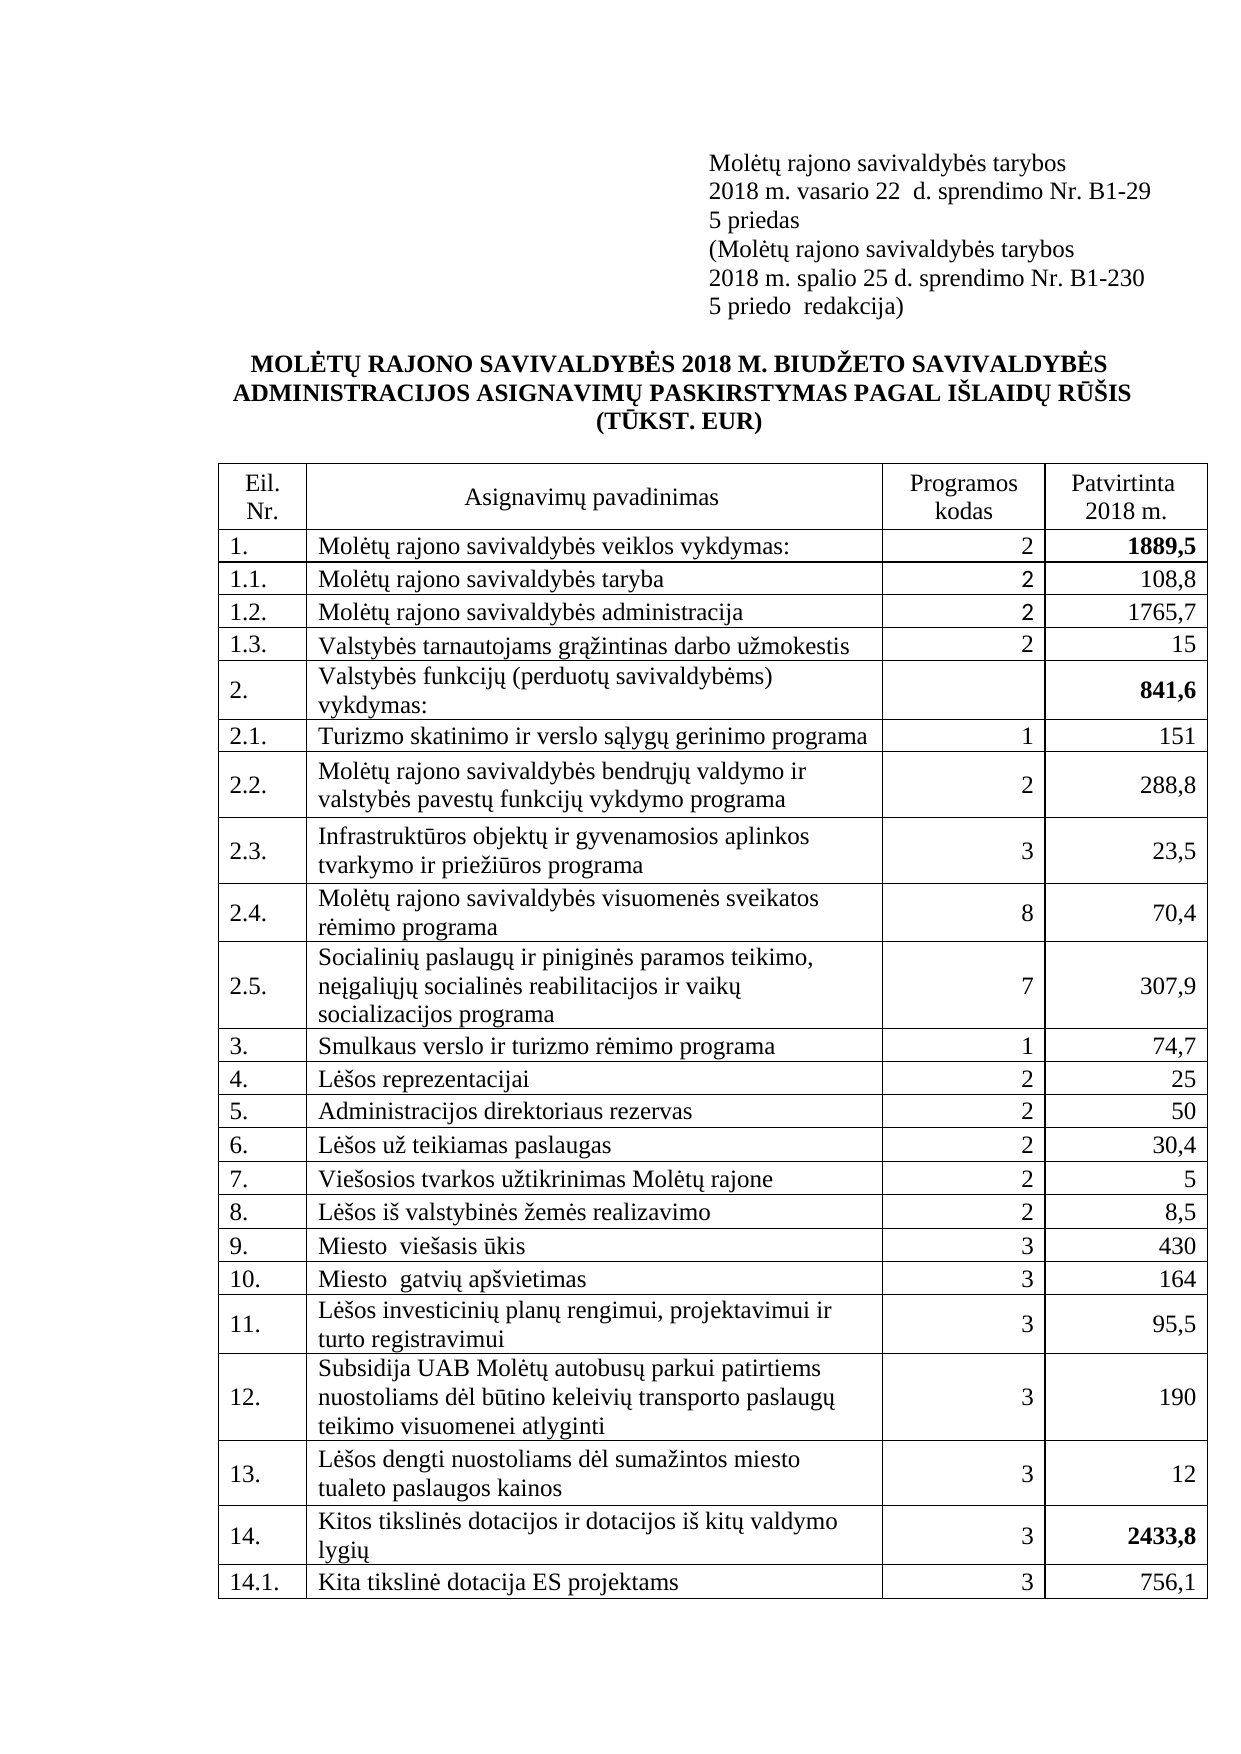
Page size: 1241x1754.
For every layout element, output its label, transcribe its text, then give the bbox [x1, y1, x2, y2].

table_cell 2 [883, 1195, 1044, 1228]
table_cell 190 [1046, 1354, 1207, 1440]
table_cell Programos kodas [883, 464, 1044, 529]
table_cell 1. [219, 530, 306, 561]
table_cell 3 [883, 1295, 1044, 1352]
table_cell 1 [883, 720, 1044, 751]
table_cell Molėtų rajono savivaldybės veiklos vykdymas: [307, 530, 882, 561]
table_cell 2433,8 [1046, 1506, 1207, 1564]
text 5 priedas [709, 205, 1181, 234]
text Molėtų rajono savivaldybės tarybos [709, 148, 1181, 176]
table_cell 2.4. [219, 884, 306, 941]
table_cell Lėšos iš valstybinės žemės realizavimo [307, 1195, 882, 1228]
table_cell Molėtų rajono savivaldybės visuomenės sveikatos rėmimo programa [307, 884, 882, 941]
table_cell 2 [883, 628, 1044, 660]
table_cell 5 [1046, 1162, 1207, 1194]
table_cell 756,1 [1046, 1565, 1207, 1598]
table_header [1045, 435, 1207, 463]
table_cell 1 [883, 1029, 1044, 1061]
table_cell Lėšos dengti nuostoliams dėl sumažintos miesto tualeto paslaugos kainos [307, 1441, 882, 1505]
table_cell Infrastruktūros objektų ir gyvenamosios aplinkos tvarkymo ir priežiūros programa [307, 818, 882, 882]
table_cell 164 [1046, 1262, 1207, 1294]
table_cell 12. [219, 1354, 306, 1440]
table_cell 1.1. [219, 563, 306, 594]
table_cell [883, 661, 1044, 718]
table_header [218, 435, 307, 463]
table_cell Lėšos investicinių planų rengimui, projektavimui ir turto registravimui [307, 1295, 882, 1352]
table_cell 25 [1046, 1062, 1207, 1094]
table_cell 13. [219, 1441, 306, 1505]
table_cell 2 [883, 530, 1044, 561]
table_cell 11. [219, 1295, 306, 1352]
table_cell 1.2. [219, 595, 306, 627]
table_cell 288,8 [1046, 752, 1207, 817]
table_cell Patvirtinta 2018 m. [1046, 464, 1207, 529]
table_cell 10. [219, 1262, 306, 1294]
table_cell 8,5 [1046, 1195, 1207, 1228]
table_cell 95,5 [1046, 1295, 1207, 1352]
table_cell 2.1. [219, 720, 306, 751]
table_cell 14.1. [219, 1565, 306, 1598]
table_cell 2.3. [219, 818, 306, 882]
text 2018 m. spalio 25 d. sprendimo Nr. B1-230 [709, 263, 1181, 291]
table_cell Kitos tikslinės dotacijos ir dotacijos iš kitų valdymo lygių [307, 1506, 882, 1564]
table_cell 5. [219, 1095, 306, 1127]
table_cell Molėtų rajono savivaldybės administracija [307, 595, 882, 627]
table_cell 50 [1046, 1095, 1207, 1127]
table_cell Socialinių paslaugų ir piniginės paramos teikimo, neįgaliųjų socialinės reabilitacijos ir vaikų socializacijos programa [307, 942, 882, 1028]
table_cell Valstybės tarnautojams grąžintinas darbo užmokestis [307, 628, 882, 660]
table_cell 15 [1046, 628, 1207, 660]
table_cell Lėšos reprezentacijai [307, 1062, 882, 1094]
table_cell 23,5 [1046, 818, 1207, 882]
table_cell 3 [883, 1565, 1044, 1598]
table_cell 2.5. [219, 942, 306, 1028]
table_cell 74,7 [1046, 1029, 1207, 1061]
table_cell 1.3. [219, 628, 306, 660]
table_cell 3 [883, 1262, 1044, 1294]
table_cell Miesto gatvių apšvietimas [307, 1262, 882, 1294]
table_cell 3 [883, 1354, 1044, 1440]
table_cell Valstybės funkcijų (perduotų savivaldybėms) vykdymas: [307, 661, 882, 718]
table_cell Molėtų rajono savivaldybės taryba [307, 563, 882, 594]
table_cell 2 [883, 1095, 1044, 1127]
table_cell 70,4 [1046, 884, 1207, 941]
table_cell 3 [883, 1441, 1044, 1505]
table_cell 1889,5 [1046, 530, 1207, 561]
table_cell 4. [219, 1062, 306, 1094]
table_cell Turizmo skatinimo ir verslo sąlygų gerinimo programa [307, 720, 882, 751]
table_header [883, 435, 1045, 463]
table_cell 2 [883, 595, 1044, 627]
table_cell Asignavimų pavadinimas [307, 464, 882, 529]
table_cell 2 [883, 752, 1044, 817]
table_cell Smulkaus verslo ir turizmo rėmimo programa [307, 1029, 882, 1061]
table_cell 2 [883, 1128, 1044, 1161]
table_cell 841,6 [1046, 661, 1207, 718]
table_cell 8 [883, 884, 1044, 941]
table_cell 3 [883, 818, 1044, 882]
table_cell 2 [883, 1162, 1044, 1194]
table_cell 6. [219, 1128, 306, 1161]
table_cell Administracijos direktoriaus rezervas [307, 1095, 882, 1127]
table_cell 3 [883, 1229, 1044, 1261]
table_cell Viešosios tvarkos užtikrinimas Molėtų rajone [307, 1162, 882, 1194]
table_cell 14. [219, 1506, 306, 1564]
text (Molėtų rajono savivaldybės tarybos [709, 234, 1181, 263]
text 5 priedo redakcija) [709, 291, 1181, 320]
table_cell 2 [883, 1062, 1044, 1094]
table_cell 2 [883, 563, 1044, 594]
table_cell 3. [219, 1029, 306, 1061]
table_cell 9. [219, 1229, 306, 1261]
table_cell Kita tikslinė dotacija ES projektams [307, 1565, 882, 1598]
table_cell 30,4 [1046, 1128, 1207, 1161]
table_cell 8. [219, 1195, 306, 1228]
table_cell 7 [883, 942, 1044, 1028]
table_cell 3 [883, 1506, 1044, 1564]
table_cell 108,8 [1046, 563, 1207, 594]
table_cell 2.2. [219, 752, 306, 817]
table_cell 2. [219, 661, 306, 718]
table_cell 7. [219, 1162, 306, 1194]
table_cell 307,9 [1046, 942, 1207, 1028]
table_cell Eil. Nr. [219, 464, 306, 529]
table_cell 430 [1046, 1229, 1207, 1261]
table_cell Subsidija UAB Molėtų autobusų parkui patirtiems nuostoliams dėl būtino keleivių transporto paslaugų teikimo visuomenei atlyginti [307, 1354, 882, 1440]
table_header [307, 435, 882, 463]
table_cell 151 [1046, 720, 1207, 751]
table_cell Molėtų rajono savivaldybės bendrųjų valdymo ir valstybės pavestų funkcijų vykdymo programa [307, 752, 882, 817]
text 2018 m. vasario 22 d. sprendimo Nr. B1-29 [709, 176, 1181, 205]
table_cell Lėšos už teikiamas paslaugas [307, 1128, 882, 1161]
table_cell Miesto viešasis ūkis [307, 1229, 882, 1261]
table_cell 12 [1046, 1441, 1207, 1505]
text MOLĖTŲ RAJONO SAVIVALDYBĖS 2018 M. BIUDŽETO SAVIVALDYBĖS ADMINISTRACIJOS ASIGNAVIMŲ PASKIRSTYMAS PAGAL IŠLAIDŲ RŪŠIS (TŪKST. EUR) [177, 349, 1181, 435]
table_cell 1765,7 [1046, 595, 1207, 627]
